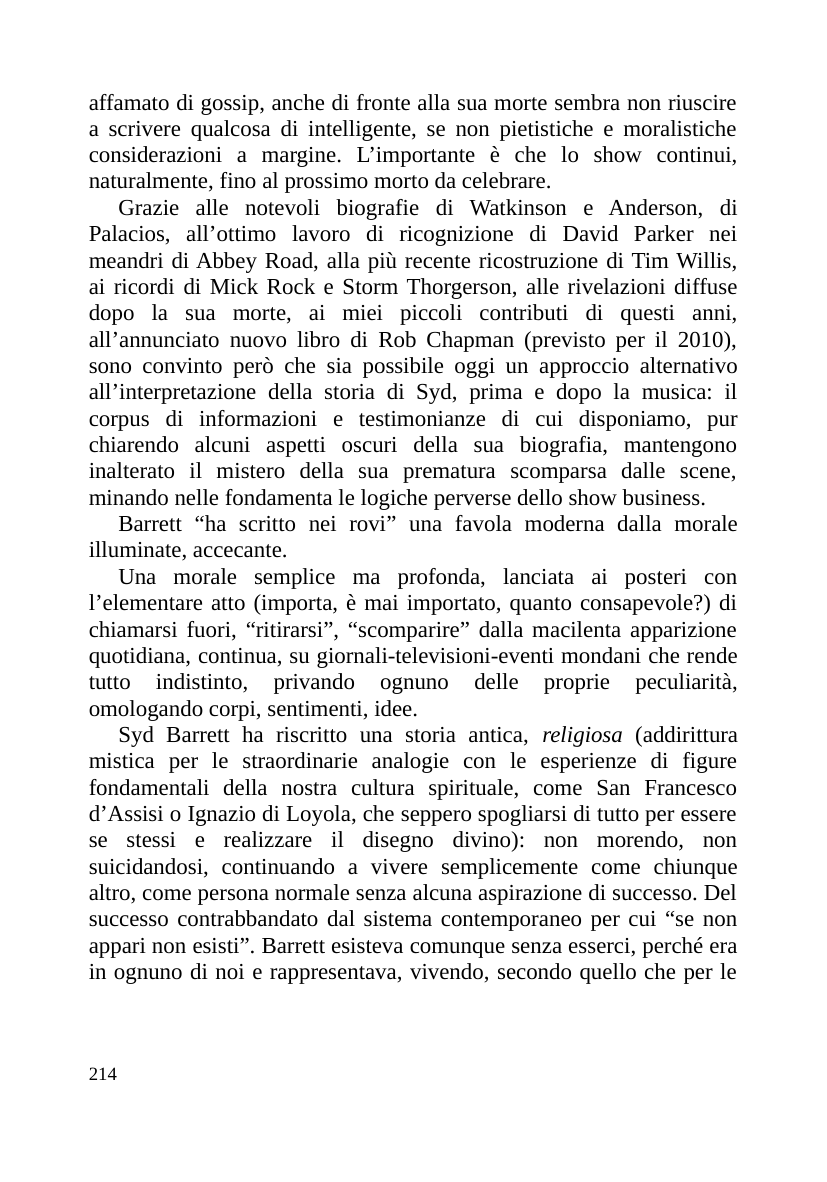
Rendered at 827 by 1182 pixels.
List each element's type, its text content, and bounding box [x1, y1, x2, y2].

text Syd Barrett ha riscritto una storia antica, religiosa (addirittura mistica per le straordinarie analogie con le esperienze di figure fondamentali della nostra cultura spirituale, come San Francesco d’Assisi o Ignazio di Loyola, che seppero spogliarsi di tutto per essere se stessi e realizzare il disegno divino): non morendo, non suicidandosi, continuando a vivere semplicemente come chiunque altro, come persona normale senza alcuna aspirazione di successo. Del successo contrabbandato dal sistema contemporaneo per cui “se non appari non esisti”. Barrett esisteva comunque senza esserci, perché era in ognuno di noi e rappresentava, vivendo, secondo quello che per le [88, 721, 738, 984]
text Una morale semplice ma profonda, lanciata ai posteri con l’elementare atto (importa, è mai importato, quanto consapevole?) di chiamarsi fuori, “ritirarsi”, “scomparire” dalla macilenta apparizione quotidiana, continua, su giornali-televisioni-eventi mondani che rende tutto indistinto, privando ognuno delle proprie peculiarità, omologando corpi, sentimenti, idee. [88, 563, 738, 721]
text affamato di gossip, anche di fronte alla sua morte sembra non riuscire a scrivere qualcosa di intelligente, se non pietistiche e moralistiche considerazioni a margine. L’importante è che lo show continui, naturalmente, fino al prossimo morto da celebrare. [88, 88, 738, 194]
text Barrett “ha scritto nei rovi” una favola moderna dalla morale illuminate, accecante. [88, 510, 738, 563]
text Grazie alle notevoli biografie di Watkinson e Anderson, di Palacios, all’ottimo lavoro di ricognizione di David Parker nei meandri di Abbey Road, alla più recente ricostruzione di Tim Willis, ai ricordi di Mick Rock e Storm Thorgerson, alle rivelazioni diffuse dopo la sua morte, ai miei piccoli contributi di questi anni, all’annunciato nuovo libro di Rob Chapman (previsto per il 2010), sono convinto però che sia possibile oggi un approccio alternativo all’interpretazione della storia di Syd, prima e dopo la musica: il corpus di informazioni e testimonianze di cui disponiamo, pur chiarendo alcuni aspetti oscuri della sua biografia, mantengono inalterato il mistero della sua prematura scomparsa dalle scene, minando nelle fondamenta le logiche perverse dello show business. [88, 194, 738, 510]
